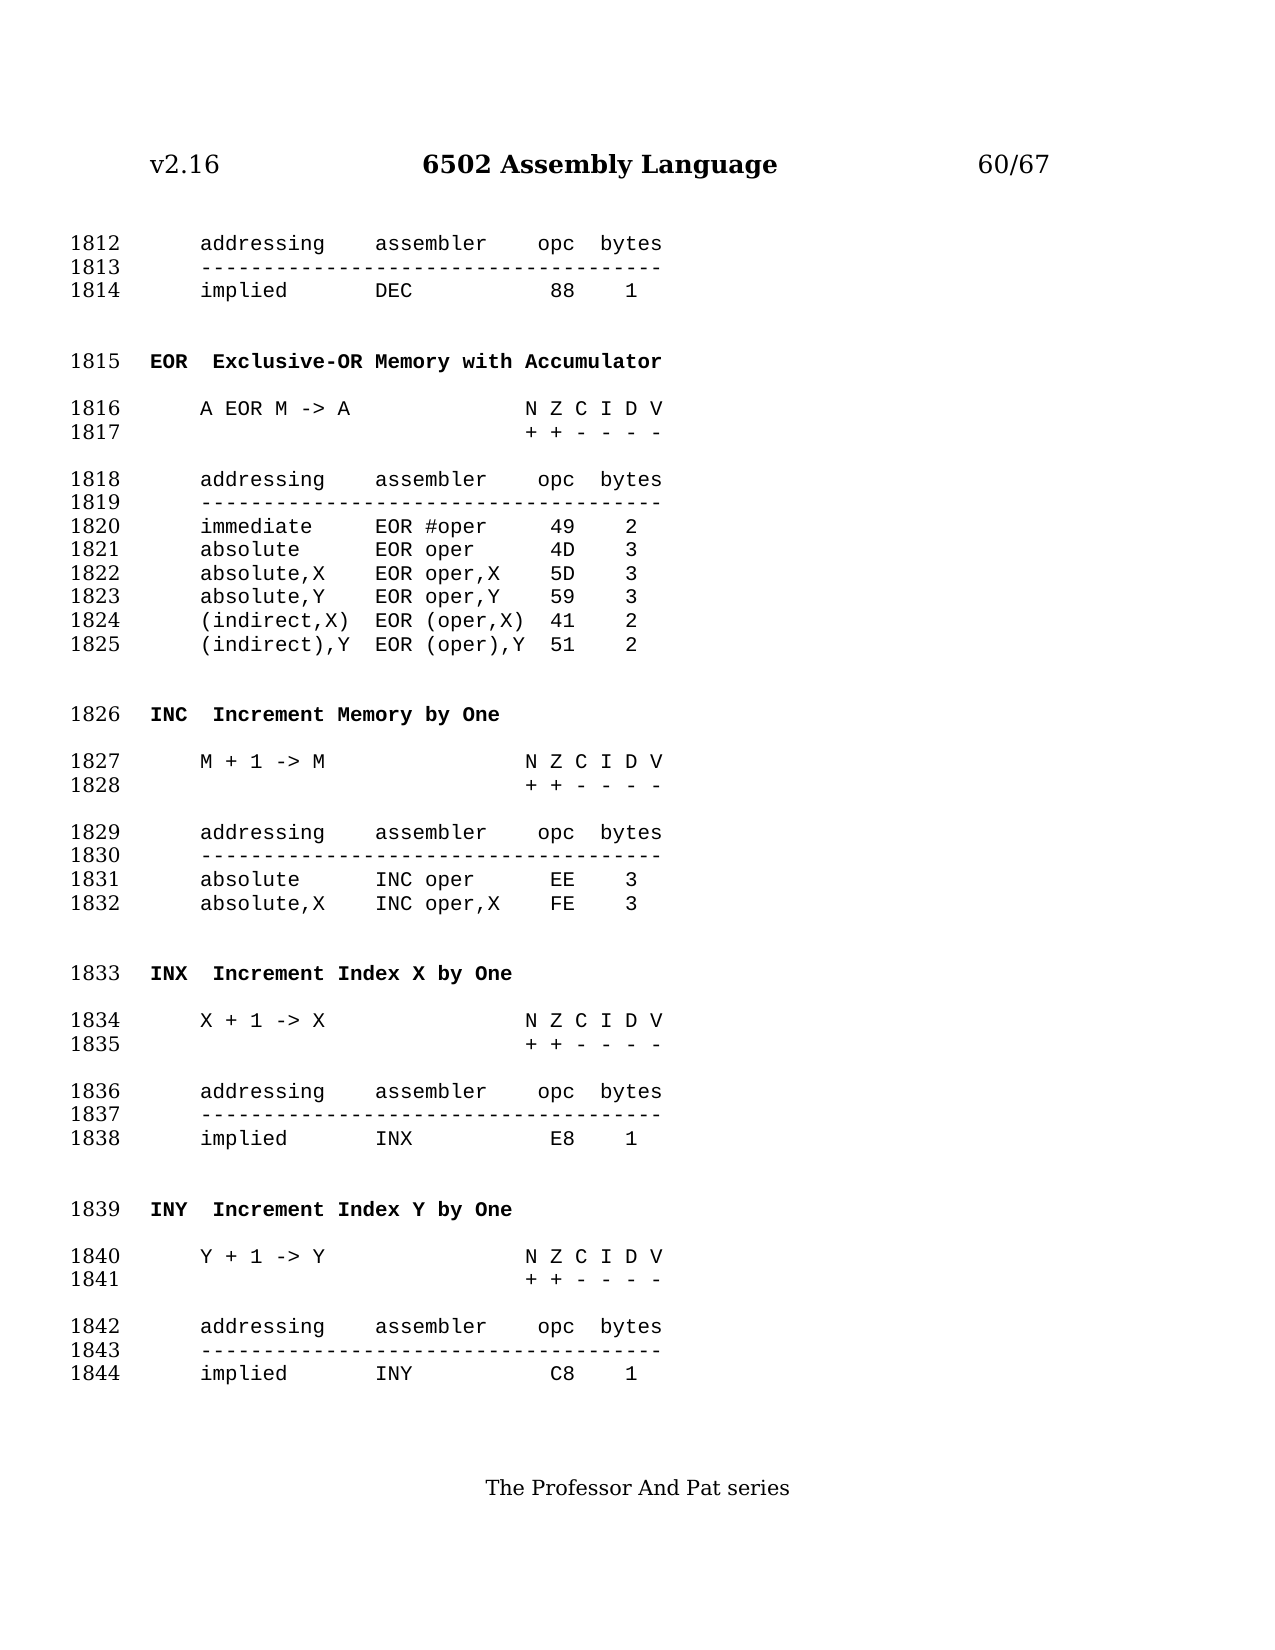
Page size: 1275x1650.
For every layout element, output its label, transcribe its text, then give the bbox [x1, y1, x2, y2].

text Y + 1 -> Y N Z C I D V [150, 1246, 1125, 1269]
text M + 1 -> M N Z C I D V [150, 751, 1125, 775]
text absolute,X EOR oper,X 5D 3 [150, 563, 1125, 587]
text + + - - - - [150, 1269, 1125, 1293]
text immediate EOR #oper 49 2 [150, 516, 1125, 539]
text addressing assembler opc bytes [150, 1316, 1125, 1340]
text A EOR M -> A N Z C I D V [150, 398, 1125, 422]
text ------------------------------------- [150, 257, 1125, 281]
text addressing assembler opc bytes [150, 233, 1125, 257]
text + + - - - - [150, 1034, 1125, 1057]
text absolute,X INC oper,X FE 3 [150, 893, 1125, 916]
text X + 1 -> X N Z C I D V [150, 1010, 1125, 1034]
text implied DEC 88 1 [150, 281, 1125, 304]
text INX Increment Index X by One [150, 963, 1125, 987]
text ------------------------------------- [150, 492, 1125, 516]
text ------------------------------------- [150, 1104, 1125, 1128]
text ------------------------------------- [150, 1340, 1125, 1363]
text addressing assembler opc bytes [150, 822, 1125, 846]
text implied INY C8 1 [150, 1363, 1125, 1387]
text EOR Exclusive-OR Memory with Accumulator [150, 351, 1125, 375]
text + + - - - - [150, 422, 1125, 445]
text INY Increment Index Y by One [150, 1199, 1125, 1222]
text absolute EOR oper 4D 3 [150, 539, 1125, 563]
text absolute,Y EOR oper,Y 59 3 [150, 587, 1125, 610]
text absolute INC oper EE 3 [150, 869, 1125, 893]
text INC Increment Memory by One [150, 704, 1125, 728]
text (indirect),Y EOR (oper),Y 51 2 [150, 634, 1125, 657]
text implied INX E8 1 [150, 1128, 1125, 1152]
text (indirect,X) EOR (oper,X) 41 2 [150, 610, 1125, 634]
text addressing assembler opc bytes [150, 1081, 1125, 1104]
text ------------------------------------- [150, 846, 1125, 869]
text + + - - - - [150, 775, 1125, 798]
text addressing assembler opc bytes [150, 469, 1125, 492]
